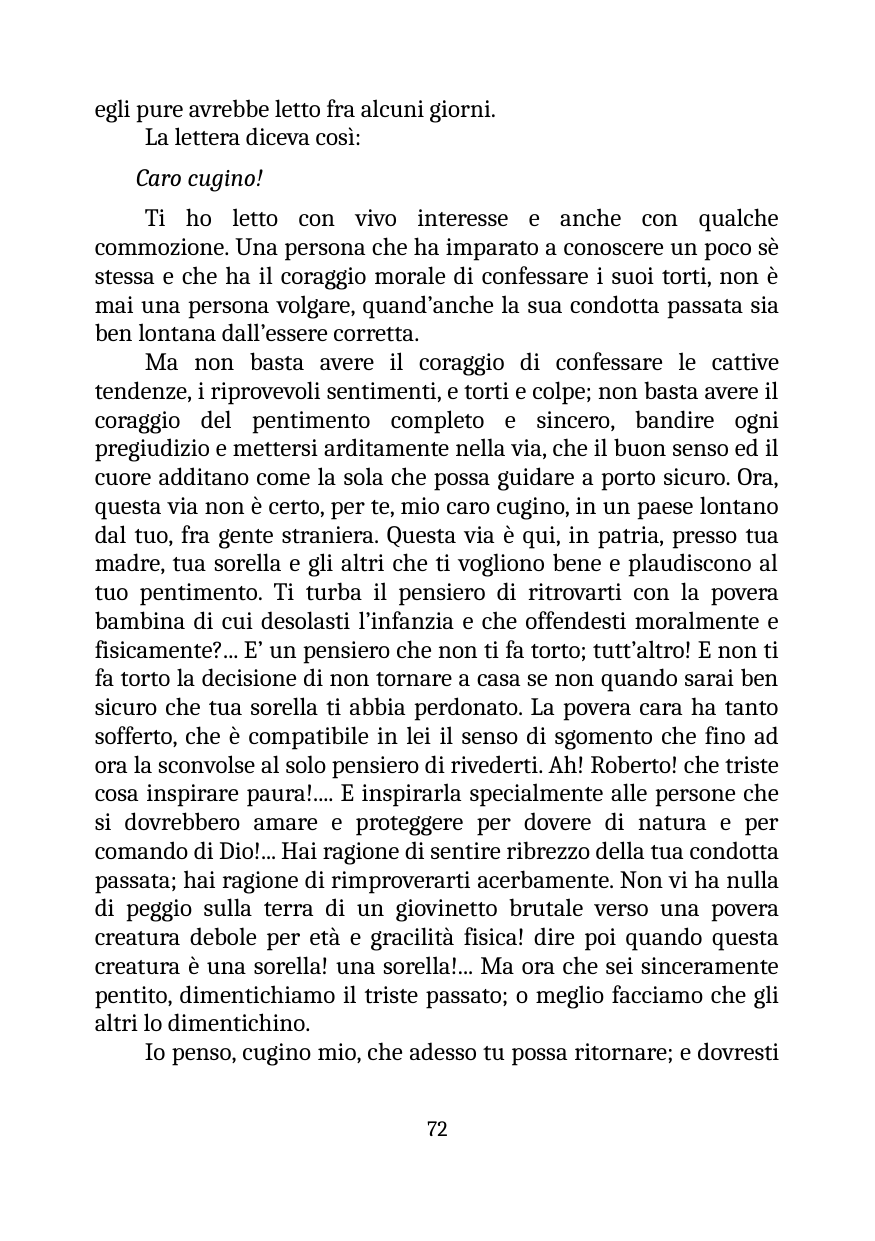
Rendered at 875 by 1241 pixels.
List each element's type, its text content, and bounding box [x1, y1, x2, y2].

text Ti ho letto con vivo interesse e anche con qualche commozione. Una persona che ha imparato a conoscere un poco sè stessa e che ha il coraggio morale di confessare i suoi torti, non è mai una persona volgare, quand’anche la sua condotta passata sia ben lontana dall’essere corretta. [94, 204, 779, 348]
text egli pure avrebbe letto fra alcuni giorni. [94, 94, 779, 123]
text La lettera diceva così: [94, 123, 779, 152]
text Caro cugino! [136, 164, 779, 192]
text Io penso, cugino mio, che adesso tu possa ritornare; e dovresti [94, 1038, 779, 1067]
text Ma non basta avere il coraggio di confessare le cattive tendenze, i riprovevoli sentimenti, e torti e colpe; non basta avere il coraggio del pentimento completo e sincero, bandire ogni pregiudizio e mettersi arditamente nella via, che il buon senso ed il cuore additano come la sola che possa guidare a porto sicuro. Ora, questa via non è certo, per te, mio caro cugino, in un paese lontano dal tuo, fra gente straniera. Questa via è qui, in patria, presso tua madre, tua sorella e gli altri che ti vogliono bene e plaudiscono al tuo pentimento. Ti turba il pensiero di ritrovarti con la povera bambina di cui desolasti l’infanzia e che offendesti moralmente e fisicamente?... E’ un pensiero che non ti fa torto; tutt’altro! E non ti fa torto la decisione di non tornare a casa se non quando sarai ben sicuro che tua sorella ti abbia perdonato. La povera cara ha tanto sofferto, che è compatibile in lei il senso di sgomento che fino ad ora la sconvolse al solo pensiero di rivederti. Ah! Roberto! che triste cosa inspirare paura!.... E inspirarla specialmente alle persone che si dovrebbero amare e proteggere per dovere di natura e per comando di Dio!... Hai ragione di sentire ribrezzo della tua condotta passata; hai ragione di rimproverarti acerbamente. Non vi ha nulla di peggio sulla terra di un giovinetto brutale verso una povera creatura debole per età e gracilità fisica! dire poi quando questa creatura è una sorella! una sorella!... Ma ora che sei sinceramente pentito, dimentichiamo il triste passato; o meglio facciamo che gli altri lo dimentichino. [94, 348, 779, 1038]
